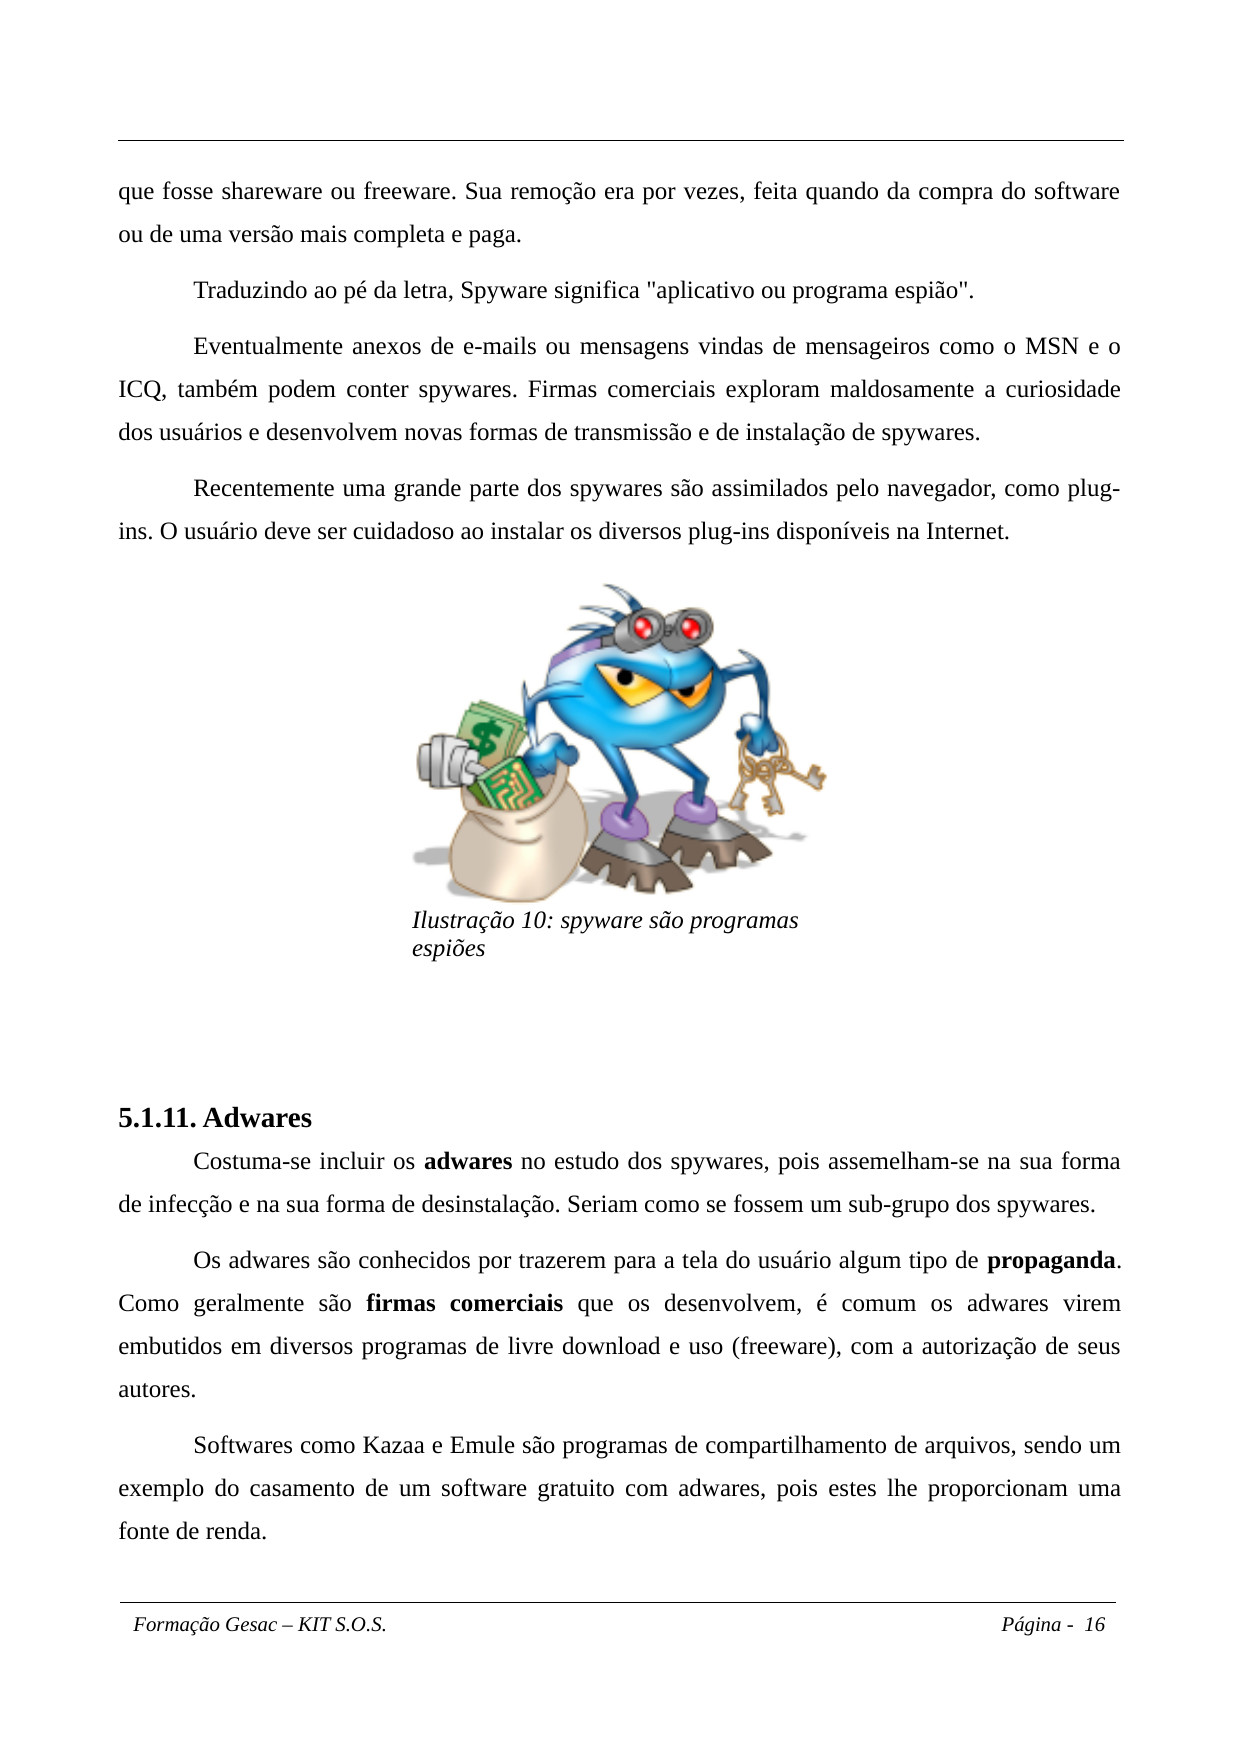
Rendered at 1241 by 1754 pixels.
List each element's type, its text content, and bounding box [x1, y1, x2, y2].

text Traduzindo ao pé da letra, Spyware significa "aplicativo ou programa espião". [118, 275, 1122, 304]
text Softwares como Kazaa e Emule são programas de compartilhamento de arquivos, sendo um exemplo do casamento de um software gratuito com adwares, pois estes lhe proporcionam uma fonte de renda. [118, 1430, 1122, 1545]
text Recentemente uma grande parte dos spywares são assimilados pelo navegador, como plug-ins. O usuário deve ser cuidadoso ao instalar os diversos plug-ins disponíveis na Internet. [118, 473, 1122, 544]
text Os adwares são conhecidos por trazerem para a tela do usuário algum tipo de propaganda. Como geralmente são firmas comerciais que os desenvolvem, é comum os adwares virem embutidos em diversos programas de livre download e uso (freeware), com a autorização de seus autores. [118, 1245, 1122, 1403]
subtitle 5.1.11. Adwares [118, 1100, 1122, 1134]
text que fosse shareware ou freeware. Sua remoção era por vezes, feita quando da compra do software ou de uma versão mais completa e paga. [118, 176, 1122, 248]
text Ilustração 10: spyware são programas espiões [412, 905, 828, 962]
picture [412, 583, 829, 905]
text Eventualmente anexos de e-mails ou mensagens vindas de mensageiros como o MSN e o ICQ, também podem conter spywares. Firmas comerciais exploram maldosamente a curiosidade dos usuários e desenvolvem novas formas de transmissão e de instalação de spywares. [118, 331, 1122, 446]
text Costuma-se incluir os adwares no estudo dos spywares, pois assemelham-se na sua forma de infecção e na sua forma de desinstalação. Seriam como se fossem um sub-grupo dos spywares. [118, 1146, 1122, 1218]
